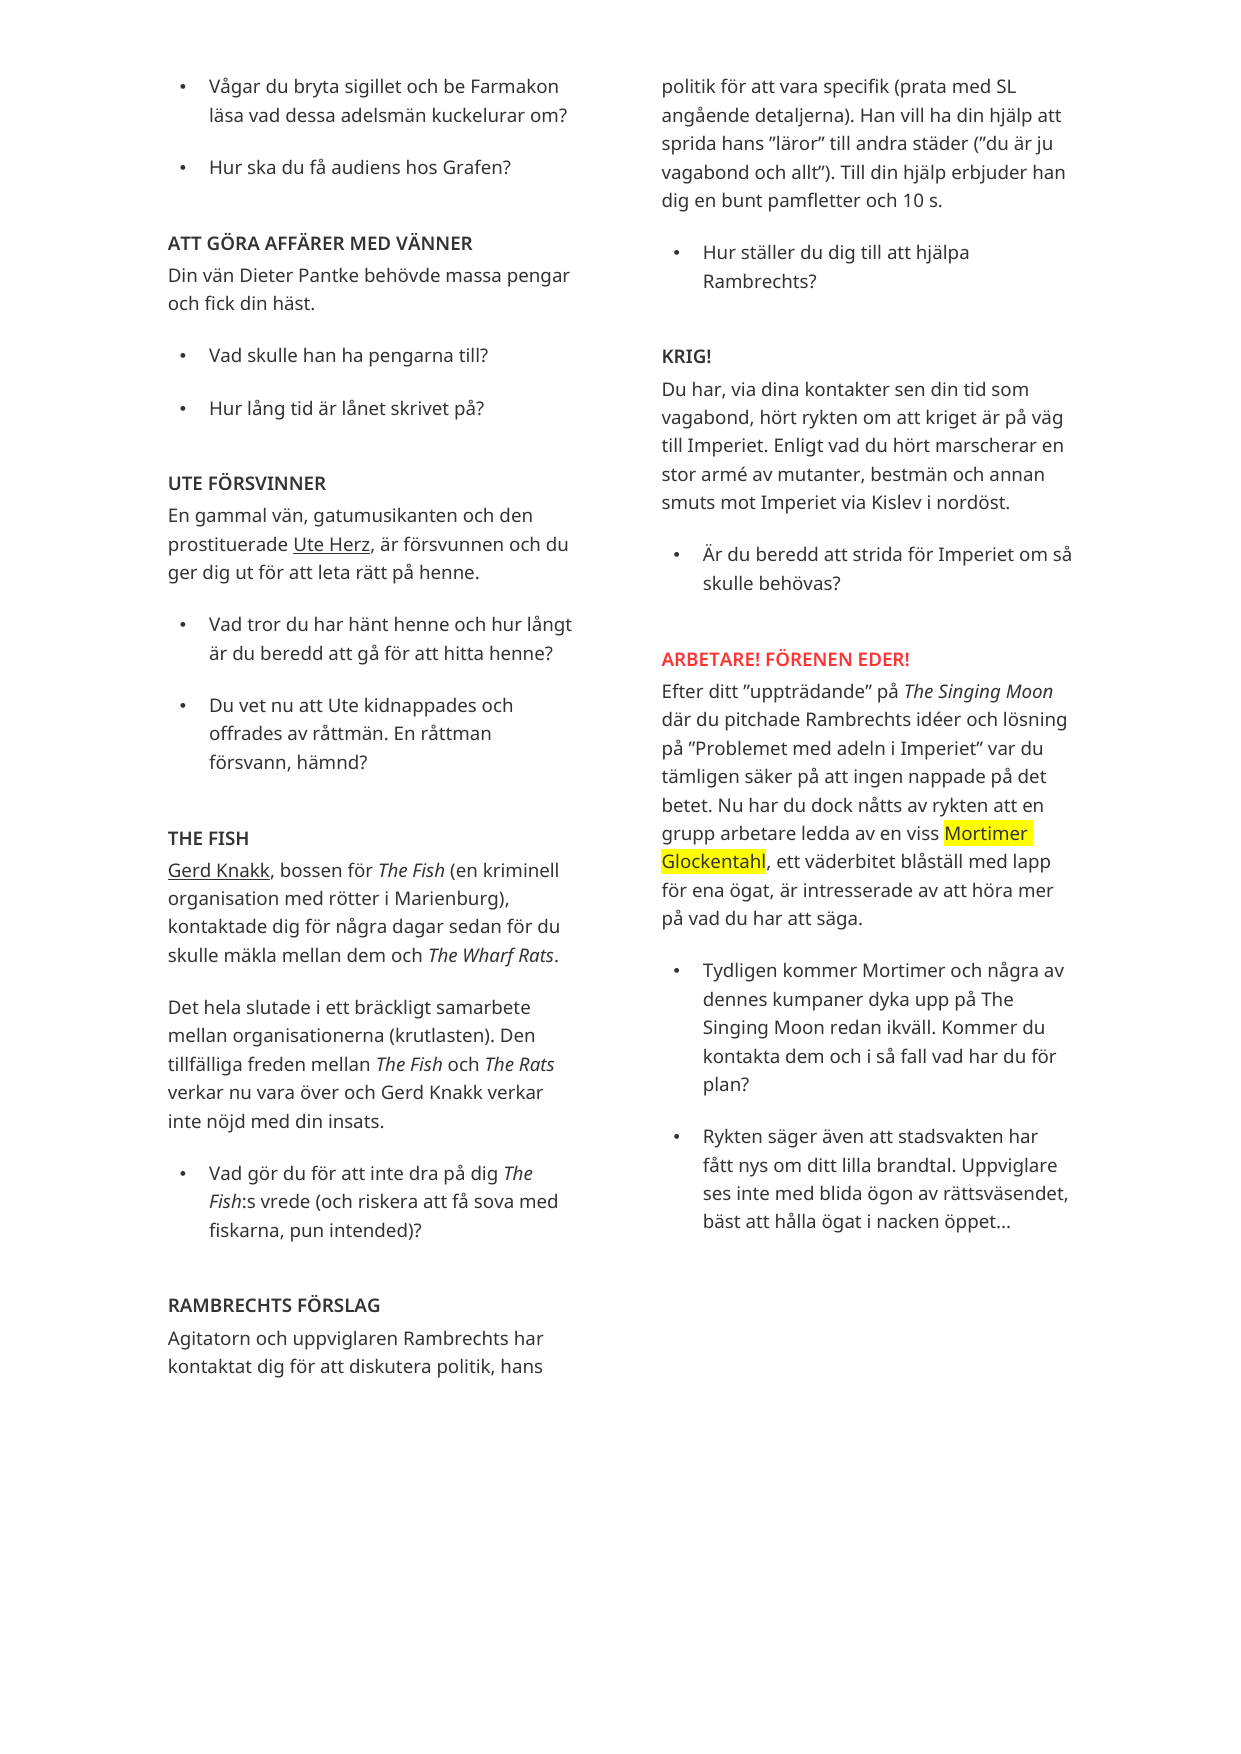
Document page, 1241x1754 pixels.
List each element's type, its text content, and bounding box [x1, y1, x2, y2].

list Vad gör du för att inte dra på dig The Fish:s vrede (och riskera att få sova med fiskarna, pun intended)? [179, 1160, 579, 1243]
list Hur lång tid är lånet skrivet på? [179, 395, 579, 420]
list Rykten säger även att stadsvakten har fått nys om ditt lilla brandtal. Uppviglare ses inte med blida ögon av rättsväsendet, bäst att hålla ögat i nacken öppet... [673, 1123, 1072, 1234]
list Hur ska du få audiens hos Grafen? [179, 154, 579, 180]
list Du vet nu att Ute kidnappades och offrades av råttmän. En råttman försvann, hämnd? [179, 692, 579, 774]
text Det hela slutade i ett bräckligt samarbete mellan organisationerna (krutlasten). Den tillfälliga freden mellan The Fish och The Rats verkar nu vara över och Gerd Knakk verkar inte nöjd med din insats. [168, 994, 579, 1134]
text En gammal vän, gatumusikanten och den prostituerade Ute Herz, är försvunnen och du ger dig ut för att leta rätt på henne. [168, 503, 579, 585]
subtitle Krig! [661, 344, 1072, 369]
text politik för att vara specifik (prata med SL angående detaljerna). Han vill ha din hjälp att sprida hans ”läror” till andra städer (”du är ju vagabond och allt”). Till din hjälp erbjuder han dig en bunt pamfletter och 10 s. [661, 74, 1072, 213]
list Är du beredd att strida för Imperiet om så skulle behövas? [673, 542, 1072, 596]
text Du har, via dina kontakter sen din tid som vagabond, hört rykten om att kriget är på väg till Imperiet. Enligt vad du hört marscherar en stor armé av mutanter, bestmän och annan smuts mot Imperiet via Kislev i nordöst. [661, 376, 1072, 515]
text Efter ditt ”uppträdande” på The Singing Moon där du pitchade Rambrechts idéer och lösning på ”Problemet med adeln i Imperiet” var du tämligen säker på att ingen nappade på det betet. Nu har du dock nåtts av rykten att en grupp arbetare ledda av en viss Mortimer Glockentahl, ett väderbitet blåställ med lapp för ena ögat, är intresserade av att höra mer på vad du har att säga. [661, 678, 1072, 931]
subtitle Att göra affärer med vänner [168, 230, 579, 256]
subtitle Ute försvinner [168, 471, 579, 496]
list Hur ställer du dig till att hjälpa Rambrechts? [673, 239, 1072, 293]
list Vad tror du har hänt henne och hur långt är du beredd att gå för att hitta henne? [179, 612, 579, 666]
subtitle The Fish [168, 825, 579, 850]
list Vad skulle han ha pengarna till? [179, 343, 579, 368]
text Gerd Knakk, bossen för The Fish (en kriminell organisation med rötter i Marienburg), kontaktade dig för några dagar sedan för du skulle mäkla mellan dem och The Wharf Rats. [168, 857, 579, 968]
text Agitatorn och uppviglaren Rambrechts har kontaktat dig för att diskutera politik, hans [168, 1325, 579, 1379]
text Din vän Dieter Pantke behövde massa pengar och fick din häst. [168, 262, 579, 316]
list Vågar du bryta sigillet och be Farmakon läsa vad dessa adelsmän kuckelurar om? [179, 74, 579, 128]
subtitle Arbetare! FörenEN eder! [661, 646, 1072, 671]
list Tydligen kommer Mortimer och några av dennes kumpaner dyka upp på The Singing Moon redan ikväll. Kommer du kontakta dem och i så fall vad har du för plan? [673, 958, 1072, 1097]
subtitle Rambrechts förslag [168, 1293, 579, 1318]
